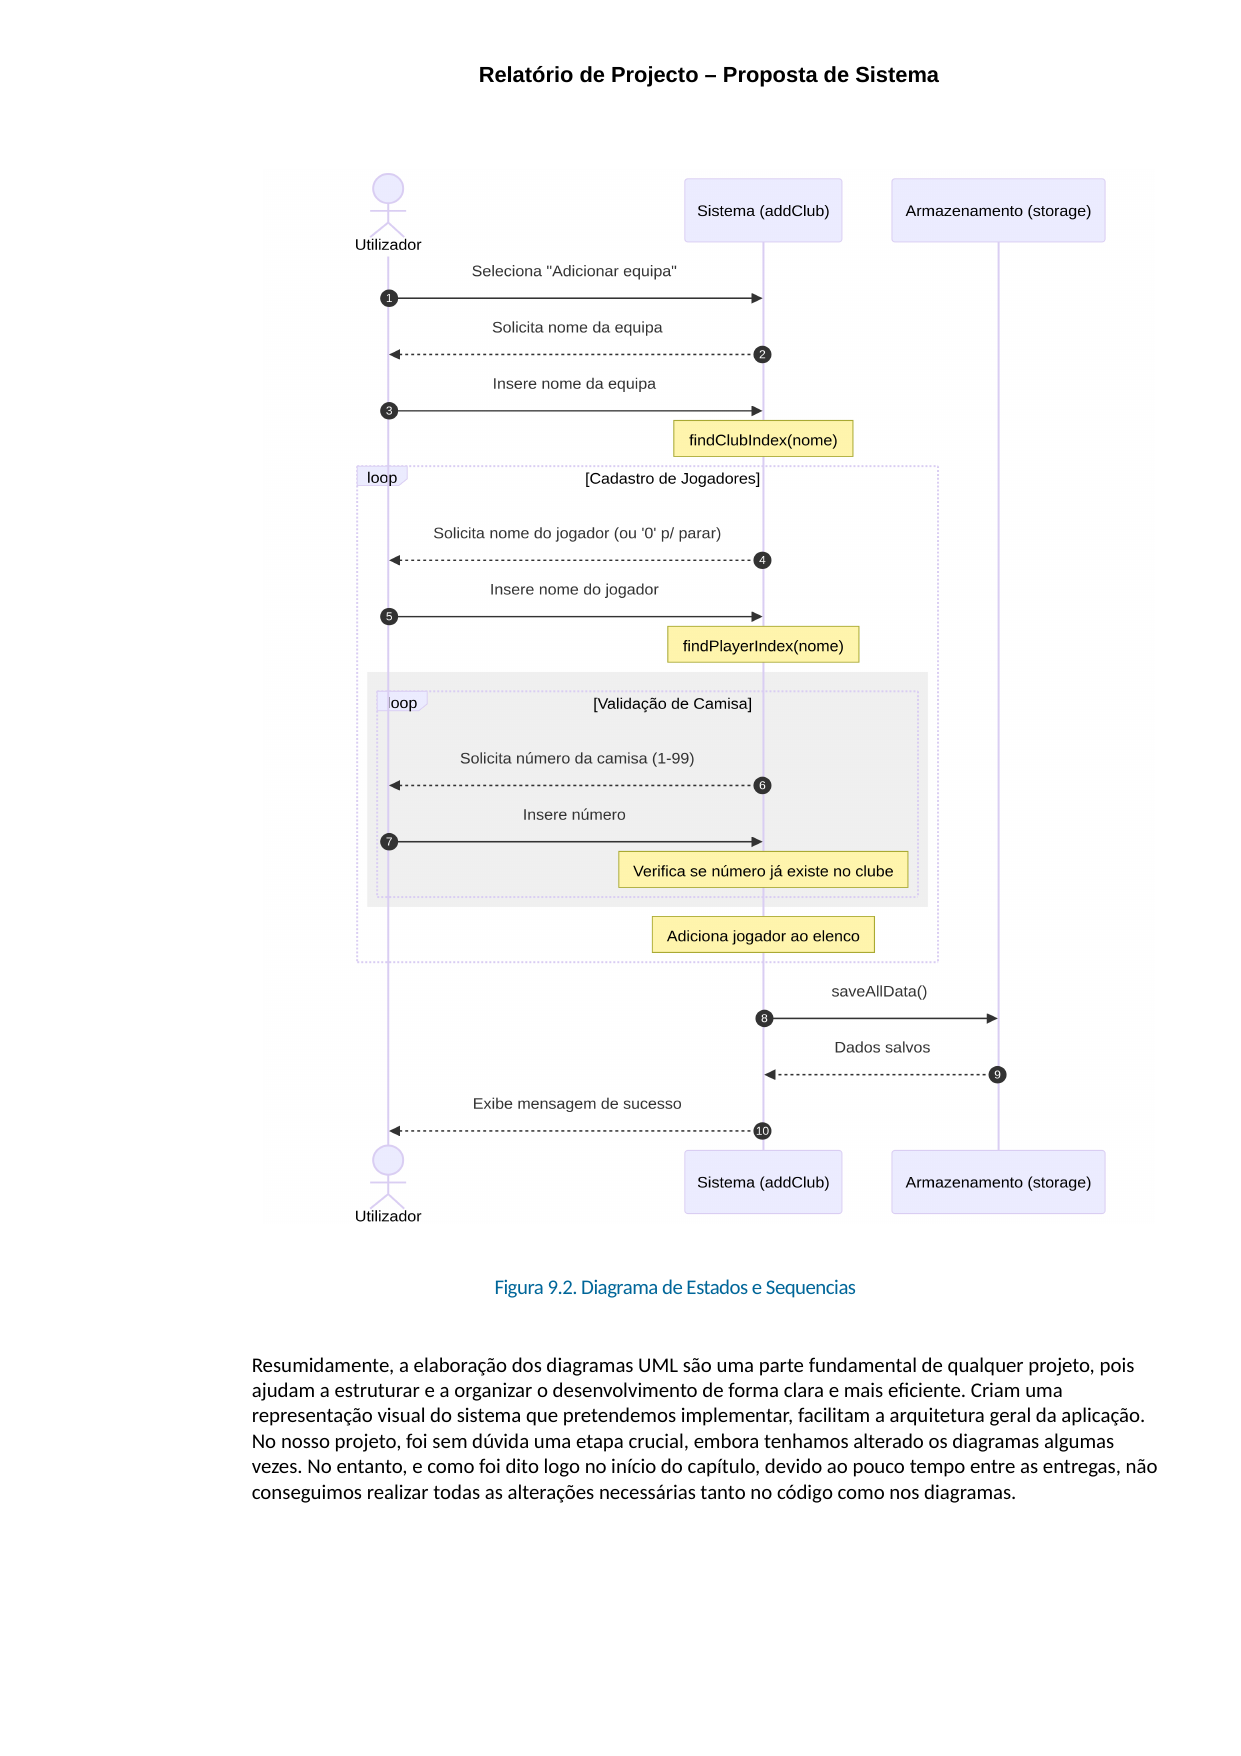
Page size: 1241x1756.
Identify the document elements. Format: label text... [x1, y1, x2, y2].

text Figura 9.2. Diagrama de Estados e Sequencias [252, 1274, 1166, 1300]
text Resumidamente, a elaboração dos diagramas UML são uma parte fundamental de qualquer projeto, pois ajudam a estruturar e a organizar o desenvolvimento de forma clara e mais eficiente. Criam uma representação visual do sistema que pretendemos implementar, facilitam a arquitetura geral da aplicação. No nosso projeto, foi sem dúvida uma etapa crucial, embora tenhamos alterado os diagramas algumas vezes. No entanto, e como foi dito logo no início do capítulo, devido ao pouco tempo entre as entregas, não conseguimos realizar todas as alterações necessárias tanto no código como nos diagramas. [252, 1352, 1166, 1504]
picture [263, 169, 1155, 1224]
